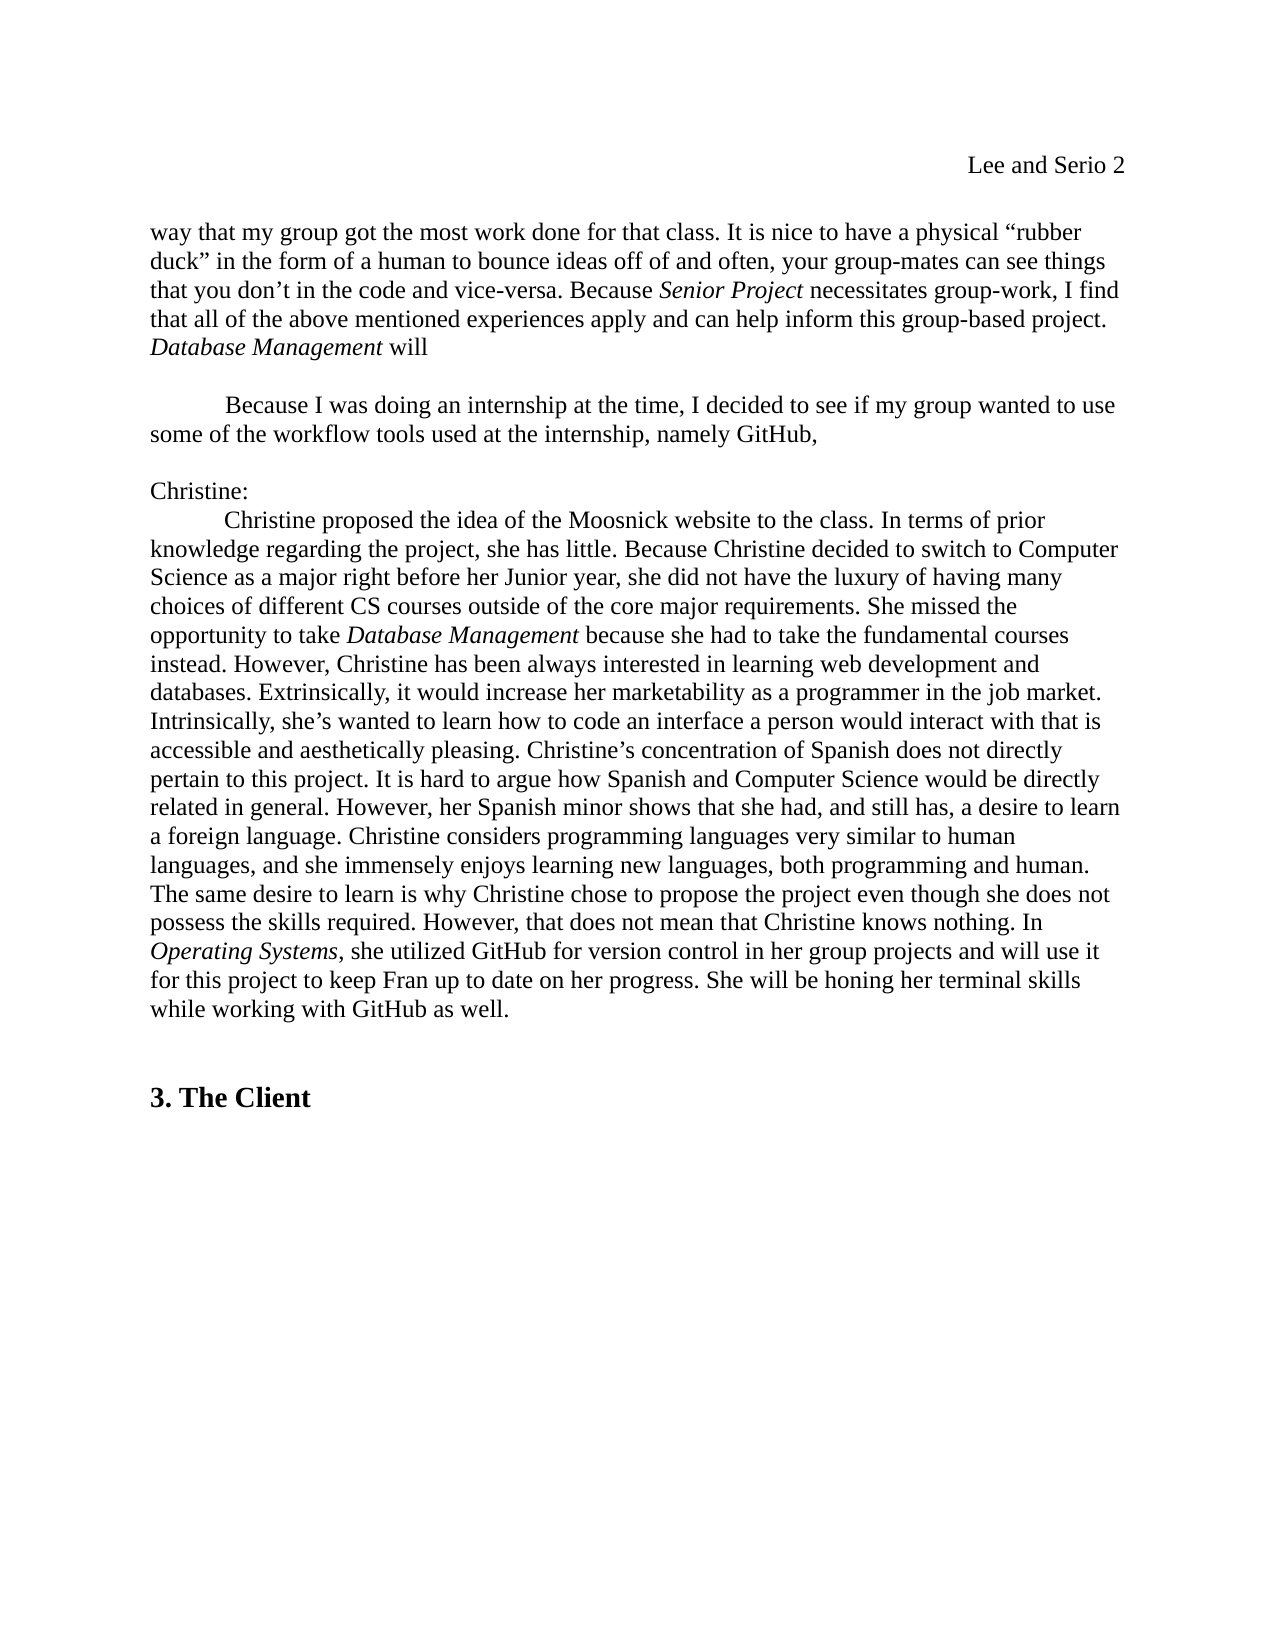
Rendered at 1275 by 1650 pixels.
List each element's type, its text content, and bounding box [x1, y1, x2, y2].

text 3. The Client [150, 1080, 1125, 1113]
text Because I was doing an internship at the time, I decided to see if my group wanted to use some of the workflow tools used at the internship, namely GitHub, [150, 390, 1125, 447]
text Christine proposed the idea of the Moosnick website to the class. In terms of prior knowledge regarding the project, she has little. Because Christine decided to switch to Computer Science as a major right before her Junior year, she did not have the luxury of having many choices of different CS courses outside of the core major requirements. She missed the opportunity to take Database Management because she had to take the fundamental courses instead. However, Christine has been always interested in learning web development and databases. Extrinsically, it would increase her marketability as a programmer in the job market. Intrinsically, she’s wanted to learn how to code an interface a person would interact with that is accessible and aesthetically pleasing. Christine’s concentration of Spanish does not directly pertain to this project. It is hard to argue how Spanish and Computer Science would be directly related in general. However, her Spanish minor shows that she had, and still has, a desire to learn a foreign language. Christine considers programming languages very similar to human languages, and she immensely enjoys learning new languages, both programming and human. The same desire to learn is why Christine chose to propose the project even though she does not possess the skills required. However, that does not mean that Christine knows nothing. In Operating Systems, she utilized GitHub for version control in her group projects and will use it for this project to keep Fran up to date on her progress. She will be honing her terminal skills while working with GitHub as well. [150, 505, 1125, 1022]
text way that my group got the most work done for that class. It is nice to have a physical “rubber duck” in the form of a human to bounce ideas off of and often, your group-mates can see things that you don’t in the code and vice-versa. Because Senior Project necessitates group-work, I find that all of the above mentioned experiences apply and can help inform this group-based project. Database Management will [150, 217, 1125, 361]
text Christine: [150, 476, 1125, 505]
